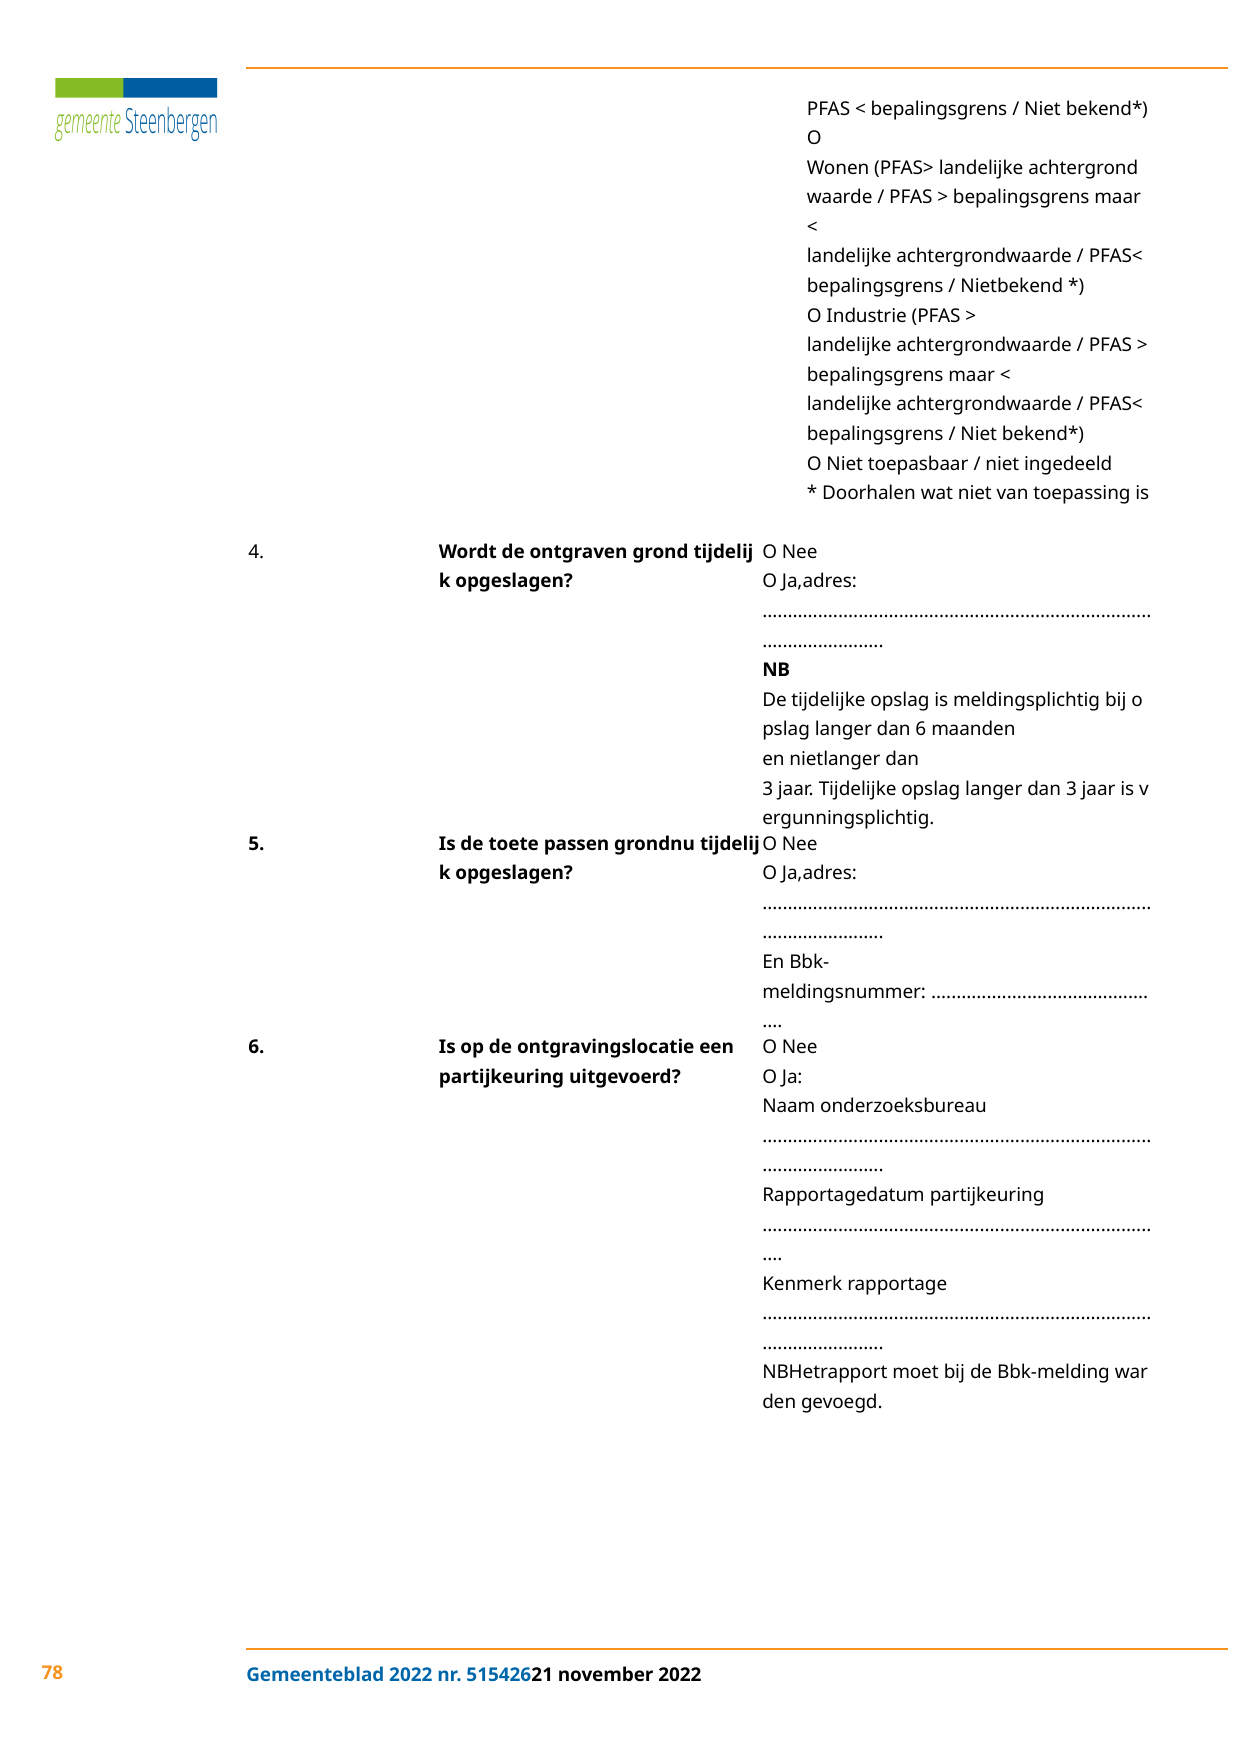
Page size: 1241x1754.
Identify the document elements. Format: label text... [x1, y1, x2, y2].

table_cell O Nee O Ja,adres: ..................................................................................................... En Bbk-meldingsnummer: ............................................... [762, 830, 1152, 1033]
table_cell Is de toete passen grondnu tijdelijk opgeslagen? [439, 830, 762, 1033]
table_cell [437, 95, 807, 505]
table_cell PFAS < bepalingsgrens / Niet bekend*) O Wonen (PFAS> landelijke achtergrondwaarde / PFAS > bepalingsgrens maar < landelijke achtergrondwaarde / PFAS< bepalingsgrens / Nietbekend *) O Industrie (PFAS > landelijke achtergrondwaarde / PFAS > bepalingsgrens maar < landelijke achtergrondwaarde / PFAS< bepalingsgrens / Niet bekend*) O Niet toepasbaar / niet ingedeeld * Doorhalen wat niet van toepassing is [807, 95, 1152, 505]
table_cell O Nee O Ja: Naam onderzoeksbureau ..................................................................................................... Rapportagedatum partijkeuring ................................................................................. Kenmerk rapportage ..................................................................................................... NBHetrapport moet bij de Bbk-melding warden gevoegd. [762, 1033, 1152, 1414]
table_cell Is op de ontgravingslocatie een partijkeuring uitgevoerd? [439, 1033, 762, 1414]
table_cell 5. [248, 830, 439, 1033]
picture [41, 47, 231, 172]
table_header Wordt de ontgraven grond tijdelijk opgeslagen? [439, 538, 762, 830]
table_header 4. [248, 538, 439, 830]
table_cell 6. [248, 1033, 439, 1414]
table_header O Nee O Ja,adres: ..................................................................................................... NB De tijdelijke opslag is meldingsplichtig bij opslag langer dan 6 maanden en nietlanger dan 3 jaar. Tijdelijke opslag langer dan 3 jaar is vergunningsplichtig. [762, 538, 1152, 830]
table_cell [248, 95, 437, 505]
